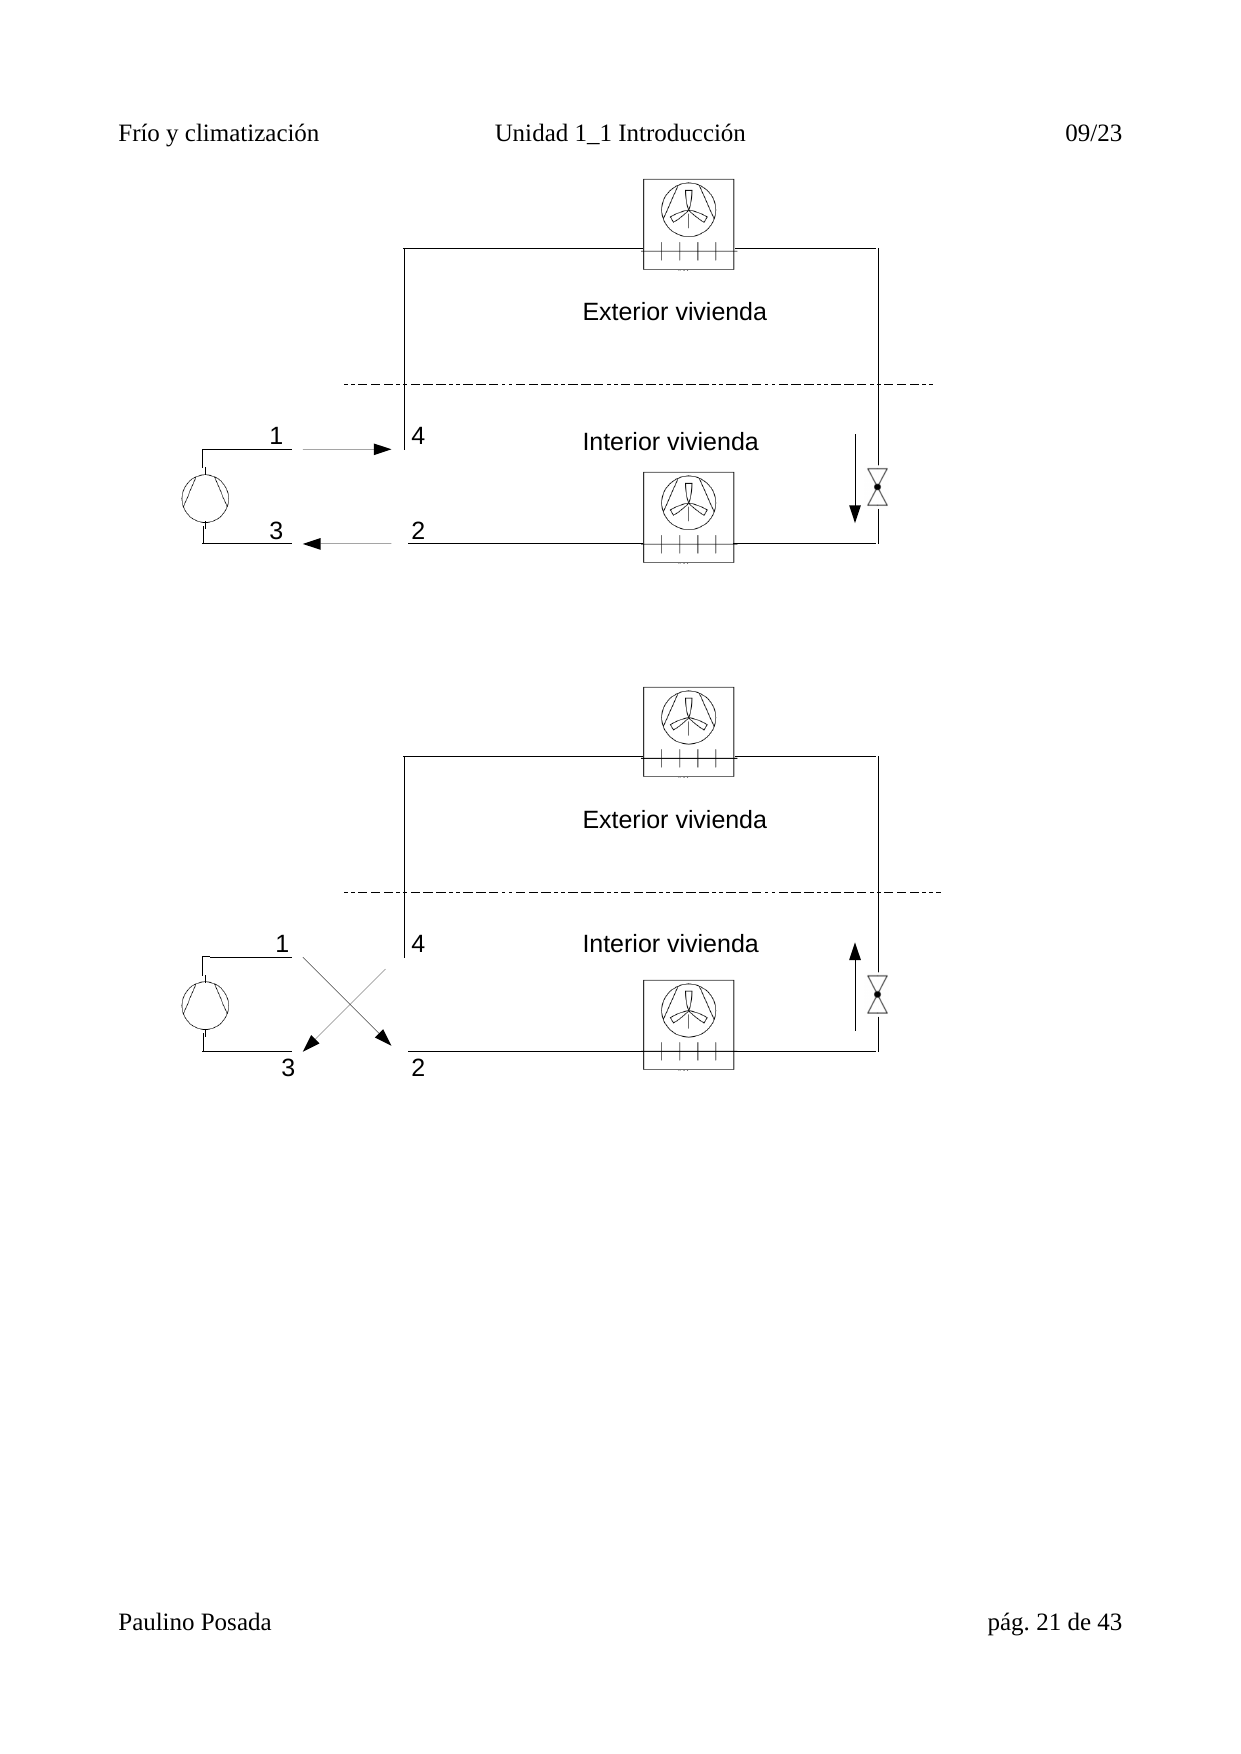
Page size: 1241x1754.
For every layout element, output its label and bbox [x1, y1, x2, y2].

picture [641, 684, 738, 778]
picture [641, 977, 738, 1071]
picture [641, 176, 738, 271]
picture [641, 469, 738, 564]
picture [177, 471, 234, 527]
picture [865, 466, 889, 509]
picture [177, 978, 234, 1034]
picture [865, 973, 889, 1017]
